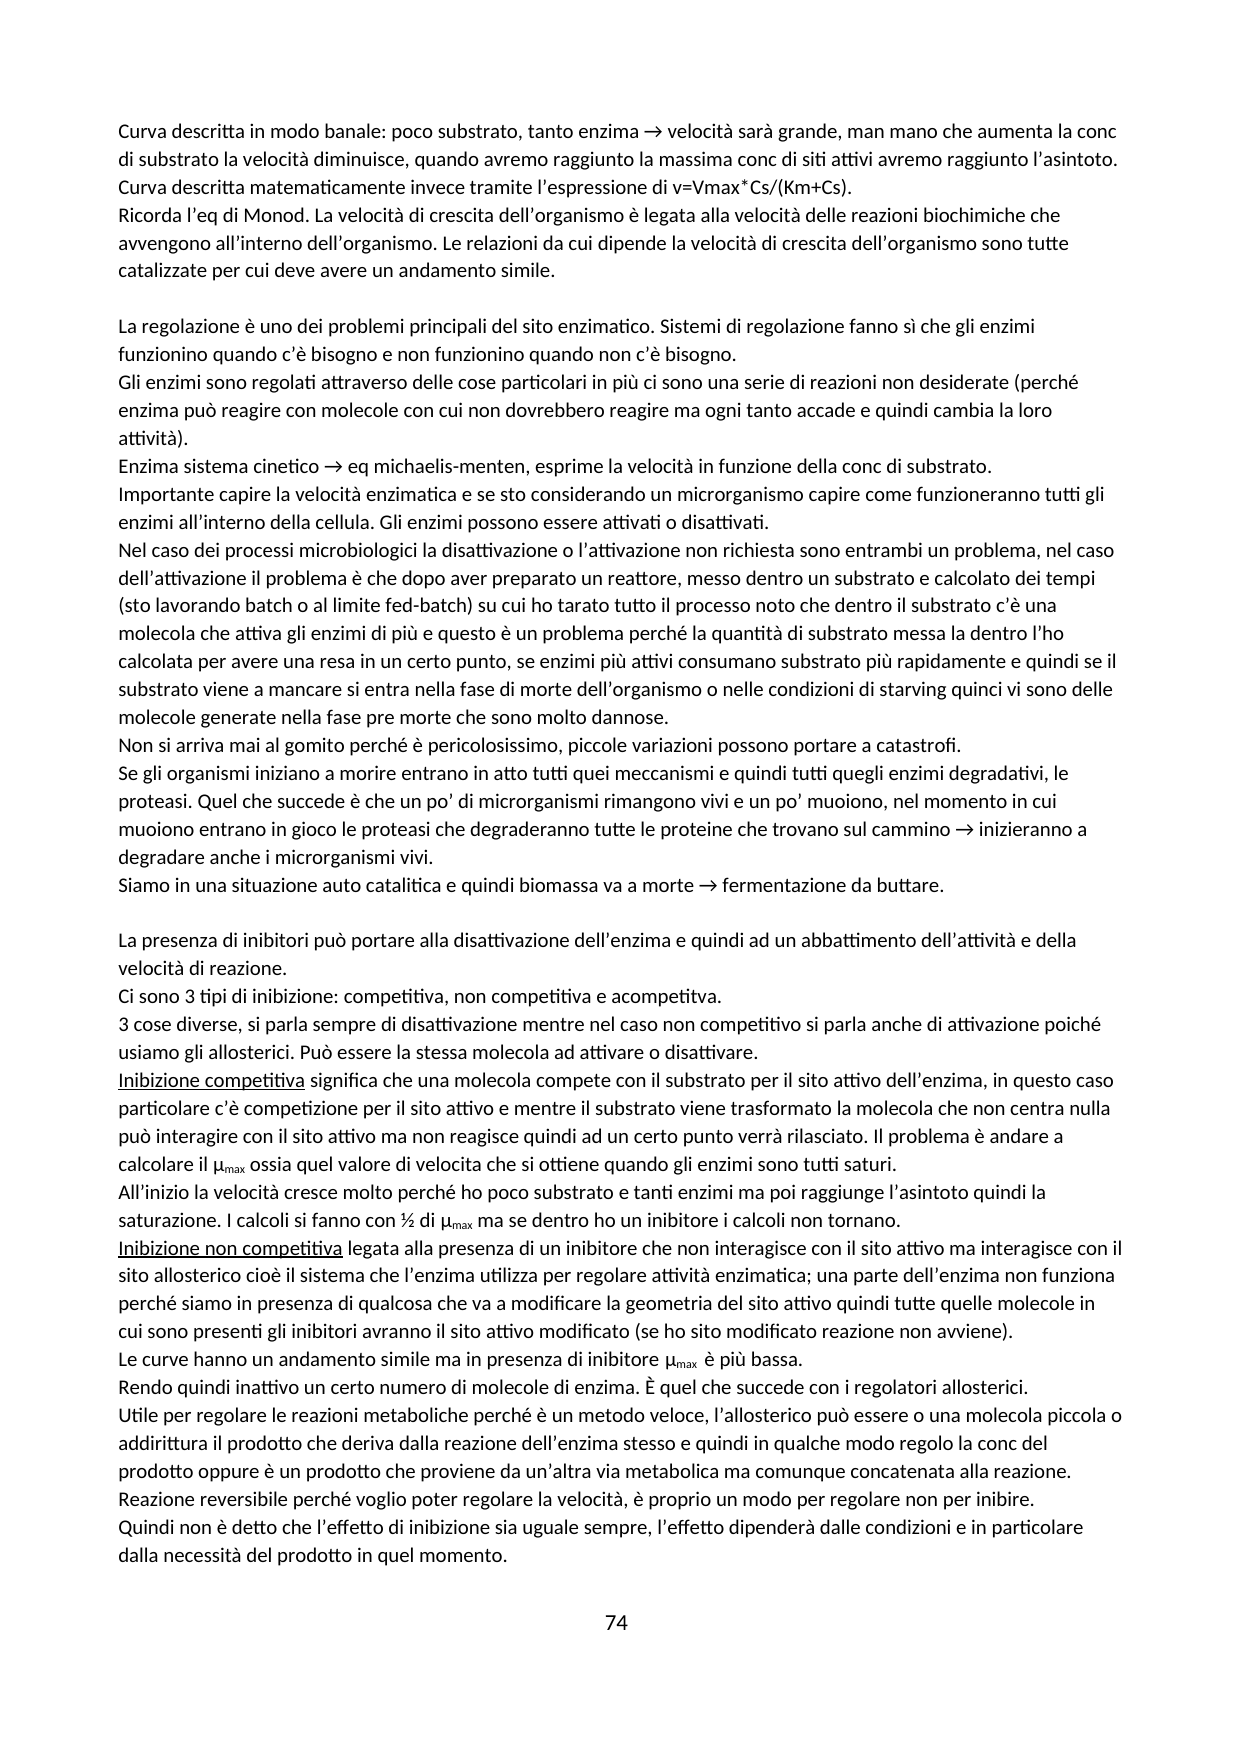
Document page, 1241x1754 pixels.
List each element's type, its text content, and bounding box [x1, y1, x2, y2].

text Se gli organismi iniziano a morire entrano in atto tutti quei meccanismi e quindi tutti quegli enzimi degradativi, le proteasi. Quel che succede è che un po’ di microrganismi rimangono vivi e un po’ muoiono, nel momento in cui muoiono entrano in gioco le proteasi che degraderanno tutte le proteine che trovano sul cammino → inizieranno a degradare anche i microrganismi vivi. Siamo in una situazione auto catalitica e quindi biomassa va a morte → fermentazione da buttare. La presenza di inibitori può portare alla disattivazione dell’enzima e quindi ad un abbattimento dell’attività e della velocità di reazione. Ci sono 3 tipi di inibizione: competitiva, non competitiva e acompetitva. 3 cose diverse, si parla sempre di disattivazione mentre nel caso non competitivo si parla anche di attivazione poiché usiamo gli allosterici. Può essere la stessa molecola ad attivare o disattivare. Inibizione competitiva significa che una molecola compete con il substrato per il sito attivo dell’enzima, in questo caso particolare c’è competizione per il sito attivo e mentre il substrato viene trasformato la molecola che non centra nulla può interagire con il sito attivo ma non reagisce quindi ad un certo punto verrà rilasciato. Il problema è andare a calcolare il μmax ossia quel valore di velocita che si ottiene quando gli enzimi sono tutti saturi. All’inizio la velocità cresce molto perché ho poco substrato e tanti enzimi ma poi raggiunge l’asintoto quindi la saturazione. I calcoli si fanno con ½ di μmax ma se dentro ho un inibitore i calcoli non tornano. Inibizione non competitiva legata alla presenza di un inibitore che non interagisce con il sito attivo ma interagisce con il sito allosterico cioè il sistema che l’enzima utilizza per regolare attività enzimatica; una parte dell’enzima non funziona perché siamo in presenza di qualcosa che va a modificare la geometria del sito attivo quindi tutte quelle molecole in cui sono presenti gli inibitori avranno il sito attivo modificato (se ho sito modificato reazione non avviene). Le curve hanno un andamento simile ma in presenza di inibitore μmax è più bassa. Rendo quindi inattivo un certo numero di molecole di enzima. È quel che succede con i regolatori allosterici. Utile per regolare le reazioni metaboliche perché è un metodo veloce, l’allosterico può essere o una molecola piccola o addirittura il prodotto che deriva dalla reazione dell’enzima stesso e quindi in qualche modo regolo la conc del prodotto oppure è un prodotto che proviene da un’altra via metabolica ma comunque concatenata alla reazione. Reazione reversibile perché voglio poter regolare la velocità, è proprio un modo per regolare non per inibire. Quindi non è detto che l’effetto di inibizione sia uguale sempre, l’effetto dipenderà dalle condizioni e in particolare dalla necessità del prodotto in quel momento. [118, 760, 1124, 1567]
text Curva descritta in modo banale: poco substrato, tanto enzima → velocità sarà grande, man mano che aumenta la conc di substrato la velocità diminuisce, quando avremo raggiunto la massima conc di siti attivi avremo raggiunto l’asintoto. [118, 118, 1124, 171]
text Curva descritta matematicamente invece tramite l’espressione di v=Vmax*Cs/(Km+Cs). Ricorda l’eq di Monod. La velocità di crescita dell’organismo è legata alla velocità delle reazioni biochimiche che avvengono all’interno dell’organismo. Le relazioni da cui dipende la velocità di crescita dell’organismo sono tutte catalizzate per cui deve avere un andamento simile. La regolazione è uno dei problemi principali del sito enzimatico. Sistemi di regolazione fanno sì che gli enzimi funzionino quando c’è bisogno e non funzionino quando non c’è bisogno. Gli enzimi sono regolati attraverso delle cose particolari in più ci sono una serie di reazioni non desiderate (perché enzima può reagire con molecole con cui non dovrebbero reagire ma ogni tanto accade e quindi cambia la loro attività). Enzima sistema cinetico → eq michaelis-menten, esprime la velocità in funzione della conc di substrato. Importante capire la velocità enzimatica e se sto considerando un microrganismo capire come funzioneranno tutti gli enzimi all’interno della cellula. Gli enzimi possono essere attivati o disattivati. Nel caso dei processi microbiologici la disattivazione o l’attivazione non richiesta sono entrambi un problema, nel caso dell’attivazione il problema è che dopo aver preparato un reattore, messo dentro un substrato e calcolato dei tempi (sto lavorando batch o al limite fed-batch) su cui ho tarato tutto il processo noto che dentro il substrato c’è una molecola che attiva gli enzimi di più e questo è un problema perché la quantità di substrato messa la dentro l’ho calcolata per avere una resa in un certo punto, se enzimi più attivi consumano substrato più rapidamente e quindi se il substrato viene a mancare si entra nella fase di morte dell’organismo o nelle condizioni di starving quinci vi sono delle molecole generate nella fase pre morte che sono molto dannose. Non si arriva mai al gomito perché è pericolosissimo, piccole variazioni possono portare a catastrofi. [118, 174, 1124, 758]
